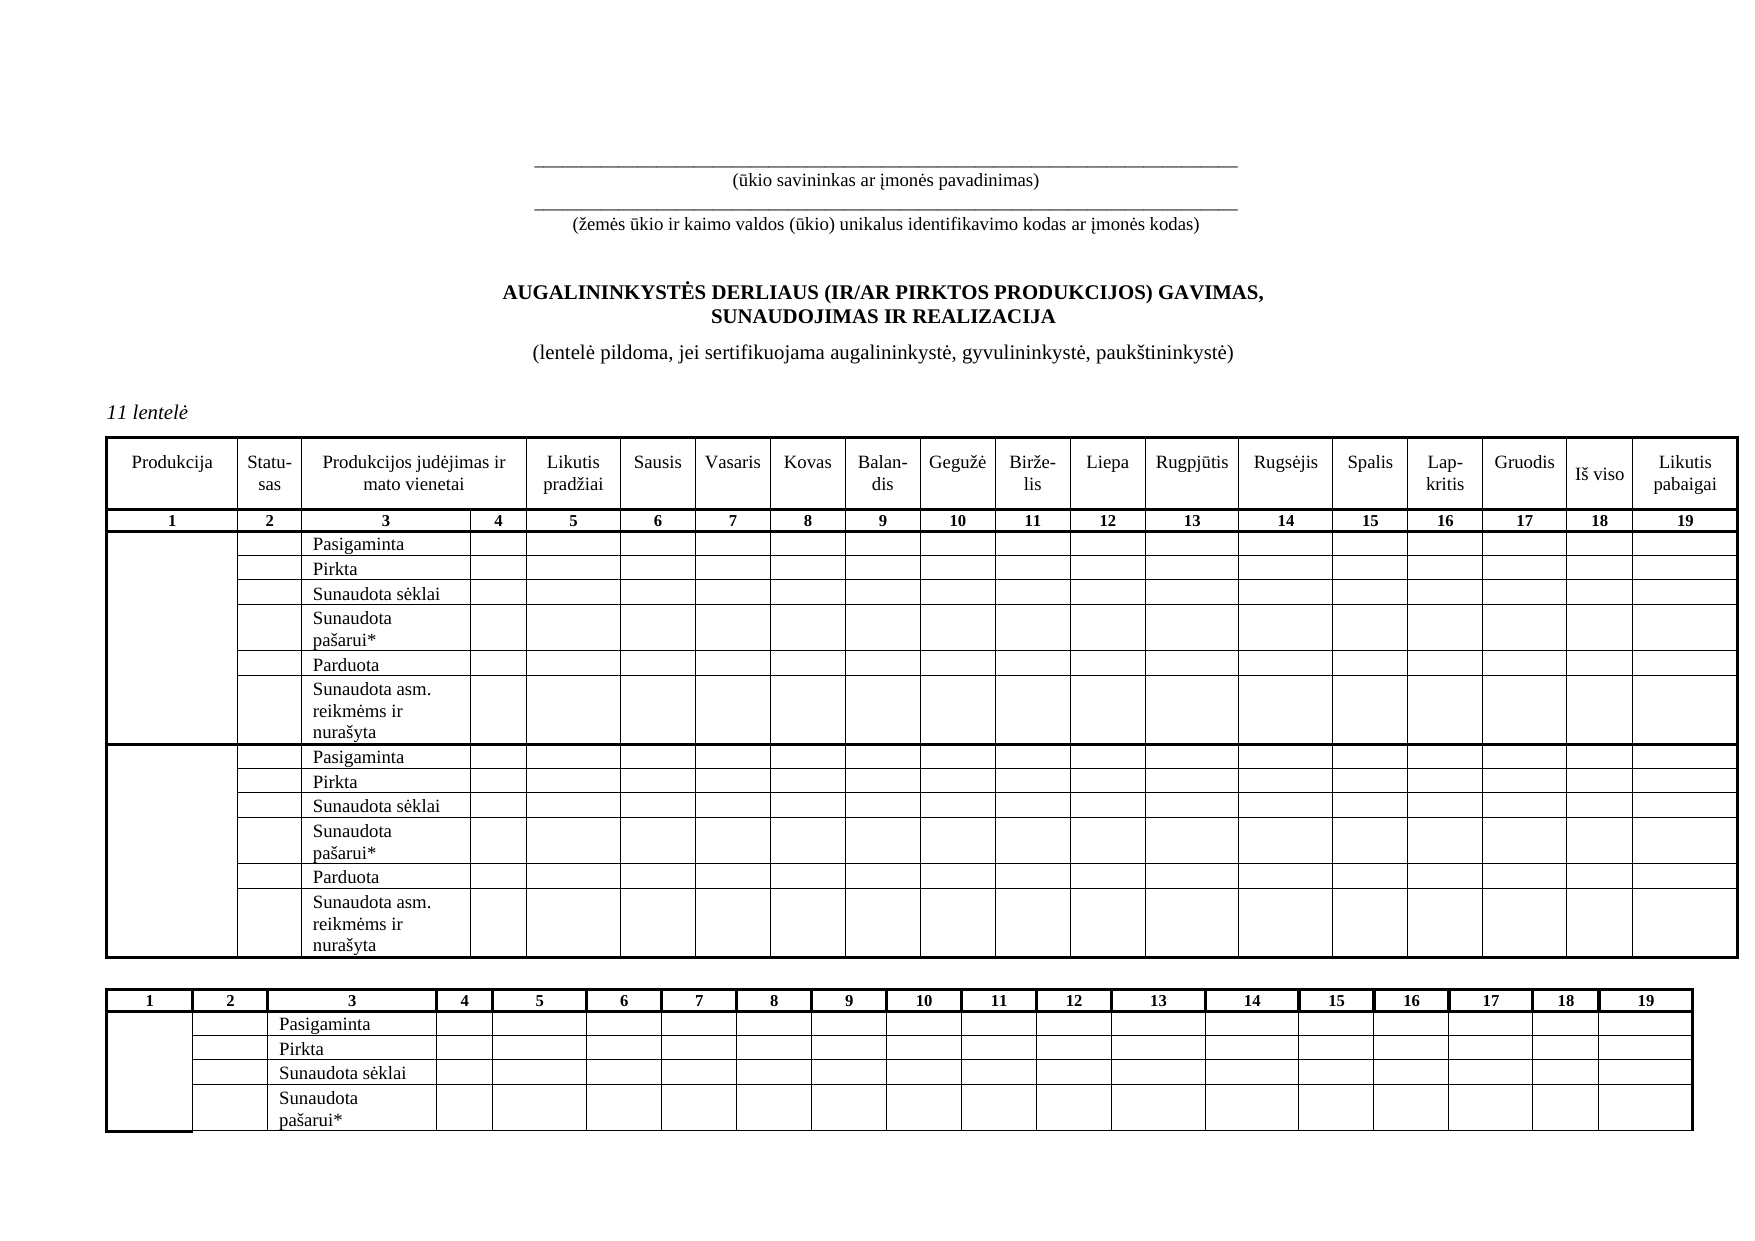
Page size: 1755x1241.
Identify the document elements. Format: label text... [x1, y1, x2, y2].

table_cell [846, 889, 920, 956]
table_cell [1633, 793, 1736, 817]
table_cell 14 [1239, 511, 1332, 530]
table_cell [921, 651, 995, 675]
table_cell Sunaudota asm. reikmėms ir nurašyta [302, 889, 470, 956]
table_cell [996, 676, 1070, 743]
table_cell [527, 676, 620, 743]
table_cell [1567, 818, 1632, 863]
table_cell [621, 533, 695, 555]
table_header Balan-dis [846, 439, 920, 508]
table_cell [1483, 651, 1566, 675]
table_cell [1483, 556, 1566, 579]
table_cell [846, 580, 920, 604]
table_cell [921, 769, 995, 792]
table_cell [1071, 556, 1145, 579]
table_cell [1239, 746, 1332, 767]
table_cell [1599, 1060, 1691, 1084]
table_cell [996, 818, 1070, 863]
table_cell [696, 556, 770, 579]
table_cell [1483, 580, 1566, 604]
table_header 11 [963, 991, 1035, 1010]
table_cell [662, 1036, 736, 1059]
table_cell [193, 1060, 267, 1084]
table_cell [1567, 651, 1632, 675]
table_cell [1374, 1036, 1448, 1059]
table_cell [1633, 651, 1736, 675]
table_header 9 [813, 991, 885, 1010]
table_cell [1037, 1060, 1111, 1084]
table_header 2 [194, 991, 266, 1010]
table_cell [771, 676, 845, 743]
table_cell Pasigaminta [302, 533, 470, 555]
table_cell [1071, 889, 1145, 956]
table_cell [527, 864, 620, 888]
table_cell [1333, 533, 1407, 555]
table_cell 18 [1567, 511, 1632, 530]
table_cell [238, 605, 301, 650]
table_cell [1633, 818, 1736, 863]
table_header 15 [1301, 991, 1372, 1010]
table_cell Sunaudota sėklai [268, 1060, 436, 1084]
table_cell [527, 769, 620, 792]
table_cell [1239, 864, 1332, 888]
text ___________________________________________________________________________ [106, 148, 1666, 169]
table_cell [1333, 793, 1407, 817]
table_cell [238, 769, 301, 792]
table_cell Parduota [302, 864, 470, 888]
table_header Spalis [1333, 439, 1407, 508]
table_cell [1567, 605, 1632, 650]
table_cell [1299, 1085, 1373, 1130]
table_cell [1483, 769, 1566, 792]
table_cell [621, 793, 695, 817]
table_cell [1374, 1060, 1448, 1084]
table_cell [1146, 818, 1238, 863]
table_cell [1146, 769, 1238, 792]
table_cell [1071, 769, 1145, 792]
table_cell [1071, 605, 1145, 650]
table_cell [471, 769, 526, 792]
text (žemės ūkio ir kaimo valdos (ūkio) unikalus identifikavimo kodas ar įmonės kodas) [106, 212, 1666, 234]
table_cell [1483, 889, 1566, 956]
table_cell [771, 651, 845, 675]
table_cell [1408, 818, 1482, 863]
table_cell [1206, 1085, 1298, 1130]
table_cell [1146, 556, 1238, 579]
table_header Iš viso [1567, 439, 1632, 508]
table_cell [1146, 676, 1238, 743]
table_cell [921, 605, 995, 650]
table_cell [1408, 864, 1482, 888]
table_cell [1483, 676, 1566, 743]
table_cell [996, 889, 1070, 956]
table_header 6 [588, 991, 660, 1010]
table_cell [1483, 818, 1566, 863]
table_cell [238, 818, 301, 863]
table_cell [527, 605, 620, 650]
table_cell [471, 556, 526, 579]
table_cell [996, 605, 1070, 650]
table_cell [1146, 651, 1238, 675]
table_cell [1408, 889, 1482, 956]
table_cell [1239, 676, 1332, 743]
table_cell [1206, 1013, 1298, 1034]
table_cell [1567, 769, 1632, 792]
table_cell [1239, 818, 1332, 863]
table_cell [1239, 580, 1332, 604]
table_cell [696, 793, 770, 817]
table_cell [1533, 1060, 1598, 1084]
table_cell [1239, 605, 1332, 650]
table_cell [108, 1013, 192, 1130]
table_cell [471, 746, 526, 767]
table_cell [1299, 1036, 1373, 1059]
table_cell [771, 793, 845, 817]
table_cell [921, 889, 995, 956]
table_cell [771, 746, 845, 767]
table_header Birže-lis [996, 439, 1070, 508]
table_cell [621, 769, 695, 792]
table_cell 17 [1483, 511, 1566, 530]
table_cell 1 [108, 511, 237, 530]
table_cell [587, 1036, 661, 1059]
table_cell [621, 605, 695, 650]
table_cell [737, 1085, 811, 1130]
table_cell [471, 651, 526, 675]
table_cell [696, 864, 770, 888]
table_cell [193, 1036, 267, 1059]
table_cell [1633, 605, 1736, 650]
table_header Gruodis [1483, 439, 1566, 508]
table_cell [238, 746, 301, 767]
table_cell 15 [1333, 511, 1407, 530]
table_cell [437, 1060, 492, 1084]
table_cell [527, 793, 620, 817]
table_cell [621, 651, 695, 675]
table_cell [1633, 746, 1736, 767]
table_cell [1239, 651, 1332, 675]
table_cell [1071, 676, 1145, 743]
table_cell [587, 1013, 661, 1034]
table_cell [493, 1013, 586, 1034]
table_header Kovas [771, 439, 845, 508]
table_cell [1483, 864, 1566, 888]
table_cell [921, 746, 995, 767]
table_cell Pirkta [268, 1036, 436, 1059]
table_header Statu-sas [238, 439, 301, 508]
table_cell [193, 1085, 267, 1130]
table_cell [1408, 605, 1482, 650]
table_cell [887, 1013, 961, 1034]
table_cell [471, 676, 526, 743]
table_cell [846, 746, 920, 767]
table_cell [1567, 580, 1632, 604]
table_header Sausis [621, 439, 695, 508]
table_cell [1333, 556, 1407, 579]
table_cell [621, 676, 695, 743]
text AUGALININKYSTĖS DERLIAUS (IR/AR PIRKTOS PRODUKCIJOS) GAVIMAS, [106, 279, 1666, 304]
table_cell [996, 556, 1070, 579]
table_header 14 [1207, 991, 1297, 1010]
table_cell [887, 1060, 961, 1084]
table_cell [1146, 533, 1238, 555]
table_cell [621, 889, 695, 956]
table_cell [1333, 746, 1407, 767]
table_cell [696, 651, 770, 675]
table_header 10 [888, 991, 960, 1010]
table_cell [238, 580, 301, 604]
table_header Rugpjūtis [1146, 439, 1238, 508]
table_cell [471, 533, 526, 555]
table_cell [846, 605, 920, 650]
table_cell [1449, 1085, 1532, 1130]
table_cell [1071, 793, 1145, 817]
table_header 17 [1451, 991, 1531, 1010]
table_cell [662, 1060, 736, 1084]
table_cell [1483, 746, 1566, 767]
table_header Likutis pabaigai [1633, 439, 1736, 508]
table_cell [1146, 605, 1238, 650]
table_cell [1333, 676, 1407, 743]
text ___________________________________________________________________________ [106, 191, 1666, 212]
table_cell 3 [302, 511, 470, 530]
table_cell Pirkta [302, 769, 470, 792]
table_cell [962, 1060, 1036, 1084]
table_header 13 [1113, 991, 1204, 1010]
table_header Lap-kritis [1408, 439, 1482, 508]
table_cell 7 [696, 511, 770, 530]
table_cell [1071, 864, 1145, 888]
table_cell [1071, 746, 1145, 767]
table_cell [1633, 889, 1736, 956]
table_cell [1146, 793, 1238, 817]
table_cell [1037, 1085, 1111, 1130]
table_cell [1449, 1036, 1532, 1059]
table_cell 8 [771, 511, 845, 530]
table_cell [696, 580, 770, 604]
table_header Gegužė [921, 439, 995, 508]
table_cell [1408, 676, 1482, 743]
table_header Rugsėjis [1239, 439, 1332, 508]
table_cell [962, 1013, 1036, 1034]
table_cell Pasigaminta [302, 746, 470, 767]
table_cell [812, 1085, 886, 1130]
table_header 19 [1601, 991, 1691, 1010]
table_cell [962, 1036, 1036, 1059]
table_cell [996, 793, 1070, 817]
table_cell [527, 889, 620, 956]
table_cell [737, 1036, 811, 1059]
table_cell Sunaudota pašarui* [302, 818, 470, 863]
table_cell [471, 605, 526, 650]
table_cell 4 [471, 511, 526, 530]
table_cell [1333, 651, 1407, 675]
table_cell [887, 1036, 961, 1059]
table_cell [771, 605, 845, 650]
table_cell [771, 769, 845, 792]
table_cell [846, 793, 920, 817]
table_cell Pasigaminta [268, 1013, 436, 1034]
table_cell [1633, 556, 1736, 579]
table_cell [1374, 1085, 1448, 1130]
table_cell [238, 556, 301, 579]
table_cell [887, 1085, 961, 1130]
table_cell [193, 1013, 267, 1034]
table_cell 11 [996, 511, 1070, 530]
table_cell [1567, 889, 1632, 956]
table_cell [662, 1013, 736, 1034]
table_cell [662, 1085, 736, 1130]
table_cell [1633, 676, 1736, 743]
table_cell [696, 889, 770, 956]
table_cell Sunaudota sėklai [302, 793, 470, 817]
table_cell [846, 676, 920, 743]
table_cell [1533, 1085, 1598, 1130]
table_cell [696, 746, 770, 767]
table_cell [737, 1060, 811, 1084]
table_header Vasaris [696, 439, 770, 508]
table_cell [846, 533, 920, 555]
table_cell [1567, 746, 1632, 767]
table_cell [1408, 556, 1482, 579]
table_cell [238, 676, 301, 743]
table_cell [1408, 651, 1482, 675]
table_cell [921, 580, 995, 604]
table_cell [771, 533, 845, 555]
table_cell 16 [1408, 511, 1482, 530]
table_cell [696, 676, 770, 743]
table_cell [962, 1085, 1036, 1130]
table_cell [1633, 533, 1736, 555]
table_cell [696, 533, 770, 555]
table_cell [771, 580, 845, 604]
table_cell [1333, 580, 1407, 604]
table_cell 19 [1633, 511, 1736, 530]
table_cell [1533, 1013, 1598, 1034]
table_cell [238, 793, 301, 817]
table_cell [437, 1036, 492, 1059]
table_cell [846, 769, 920, 792]
table_cell [1483, 605, 1566, 650]
table_cell [1146, 889, 1238, 956]
table_cell [1567, 556, 1632, 579]
table_header 7 [663, 991, 735, 1010]
table_cell 9 [846, 511, 920, 530]
table_cell [737, 1013, 811, 1034]
table_cell 10 [921, 511, 995, 530]
table_cell [1071, 651, 1145, 675]
table_cell [1299, 1013, 1373, 1034]
table_cell [846, 818, 920, 863]
table_cell [238, 889, 301, 956]
text (lentelė pildoma, jei sertifikuojama augalininkystė, gyvulininkystė, paukštininkystė) [106, 340, 1666, 364]
table_cell [696, 818, 770, 863]
table_cell [493, 1060, 586, 1084]
table_cell [771, 864, 845, 888]
table_cell [996, 533, 1070, 555]
table_header Likutis pradžiai [527, 439, 620, 508]
table_cell [1333, 818, 1407, 863]
table_header Liepa [1071, 439, 1145, 508]
table_cell [1567, 533, 1632, 555]
table_cell [1633, 580, 1736, 604]
table_cell [1449, 1060, 1532, 1084]
table_cell [1599, 1013, 1691, 1034]
table_cell [1567, 793, 1632, 817]
text (ūkio savininkas ar įmonės pavadinimas) [106, 169, 1666, 191]
table_cell [1599, 1085, 1691, 1130]
table_cell [1633, 769, 1736, 792]
table_header Produkcijos judėjimas ir mato vienetai [302, 439, 526, 508]
table_header 1 [108, 991, 191, 1010]
table_cell [1112, 1036, 1205, 1059]
text SUNAUDOJIMAS IR REALIZACIJA [106, 304, 1666, 328]
table_cell [996, 864, 1070, 888]
table_cell [921, 864, 995, 888]
table_header Produkcija [108, 439, 237, 508]
table_cell [1333, 769, 1407, 792]
table_cell [1567, 676, 1632, 743]
table_cell [1239, 556, 1332, 579]
table_cell [1408, 769, 1482, 792]
table_cell [996, 651, 1070, 675]
table_cell [238, 533, 301, 555]
table_cell [437, 1085, 492, 1130]
table_cell [996, 746, 1070, 767]
table_cell [1239, 889, 1332, 956]
table_cell [1112, 1085, 1205, 1130]
table_cell [1112, 1013, 1205, 1034]
table_cell [471, 580, 526, 604]
table_cell Sunaudota pašarui* [268, 1085, 436, 1130]
table_cell [1071, 818, 1145, 863]
table_cell [846, 864, 920, 888]
table_cell Parduota [302, 651, 470, 675]
table_header 5 [494, 991, 585, 1010]
table_cell 5 [527, 511, 620, 530]
table_cell [921, 556, 995, 579]
table_cell [1206, 1060, 1298, 1084]
table_cell [1408, 746, 1482, 767]
table_cell [1037, 1013, 1111, 1034]
table_cell 2 [238, 511, 301, 530]
table_cell [846, 651, 920, 675]
table_cell [1483, 793, 1566, 817]
table_cell [1483, 533, 1566, 555]
table_cell [238, 864, 301, 888]
table_cell [621, 864, 695, 888]
table_cell [471, 793, 526, 817]
table_cell [996, 580, 1070, 604]
table_cell [1299, 1060, 1373, 1084]
table_cell [921, 533, 995, 555]
table_cell [471, 818, 526, 863]
table_cell [1146, 580, 1238, 604]
table_cell [1333, 864, 1407, 888]
table_cell [1239, 533, 1332, 555]
table_header 3 [269, 991, 435, 1010]
table_cell [437, 1013, 492, 1034]
table_cell [621, 580, 695, 604]
table_cell [1408, 793, 1482, 817]
table_cell [696, 769, 770, 792]
table_cell [1567, 864, 1632, 888]
table_cell [587, 1060, 661, 1084]
table_cell [771, 889, 845, 956]
table_cell [493, 1036, 586, 1059]
table_header 12 [1038, 991, 1110, 1010]
table_cell [1333, 605, 1407, 650]
table_header 16 [1376, 991, 1447, 1010]
table_cell [1146, 746, 1238, 767]
table_cell [471, 889, 526, 956]
table_cell [1037, 1036, 1111, 1059]
table_cell Pirkta [302, 556, 470, 579]
table_header 18 [1534, 991, 1597, 1010]
table_cell [238, 651, 301, 675]
table_cell [1239, 769, 1332, 792]
table_cell [621, 818, 695, 863]
table_cell [771, 818, 845, 863]
table_cell [1374, 1013, 1448, 1034]
table_cell [1449, 1013, 1532, 1034]
table_cell [527, 556, 620, 579]
table_cell [921, 818, 995, 863]
table_cell [1333, 889, 1407, 956]
table_cell [108, 746, 237, 956]
table_cell [1533, 1036, 1598, 1059]
table_cell [527, 651, 620, 675]
table_cell Sunaudota pašarui* [302, 605, 470, 650]
table_cell [527, 746, 620, 767]
table_cell [996, 769, 1070, 792]
table_cell [493, 1085, 586, 1130]
table_header 4 [438, 991, 491, 1010]
table_cell [527, 818, 620, 863]
table_cell [587, 1085, 661, 1130]
table_cell [621, 556, 695, 579]
table_cell [527, 580, 620, 604]
table_cell [621, 746, 695, 767]
table_cell [108, 533, 237, 743]
table_cell Sunaudota asm. reikmėms ir nurašyta [302, 676, 470, 743]
table_cell [921, 676, 995, 743]
table_cell [921, 793, 995, 817]
table_cell [812, 1013, 886, 1034]
table_cell [696, 605, 770, 650]
table_cell [1239, 793, 1332, 817]
table_cell [471, 864, 526, 888]
table_cell [812, 1036, 886, 1059]
table_cell [771, 556, 845, 579]
table_cell Sunaudota sėklai [302, 580, 470, 604]
table_cell [846, 556, 920, 579]
table_cell [527, 533, 620, 555]
table_header 8 [738, 991, 810, 1010]
table_cell [1146, 864, 1238, 888]
table_cell 12 [1071, 511, 1145, 530]
table_cell [1599, 1036, 1691, 1059]
table_cell 13 [1146, 511, 1238, 530]
table_cell [1408, 533, 1482, 555]
table_cell [1408, 580, 1482, 604]
table_cell [1206, 1036, 1298, 1059]
text 11 lentelė [69, 400, 1666, 424]
table_cell [1071, 533, 1145, 555]
table_cell [812, 1060, 886, 1084]
table_cell [1071, 580, 1145, 604]
table_cell [1633, 864, 1736, 888]
table_cell 6 [621, 511, 695, 530]
table_cell [1112, 1060, 1205, 1084]
